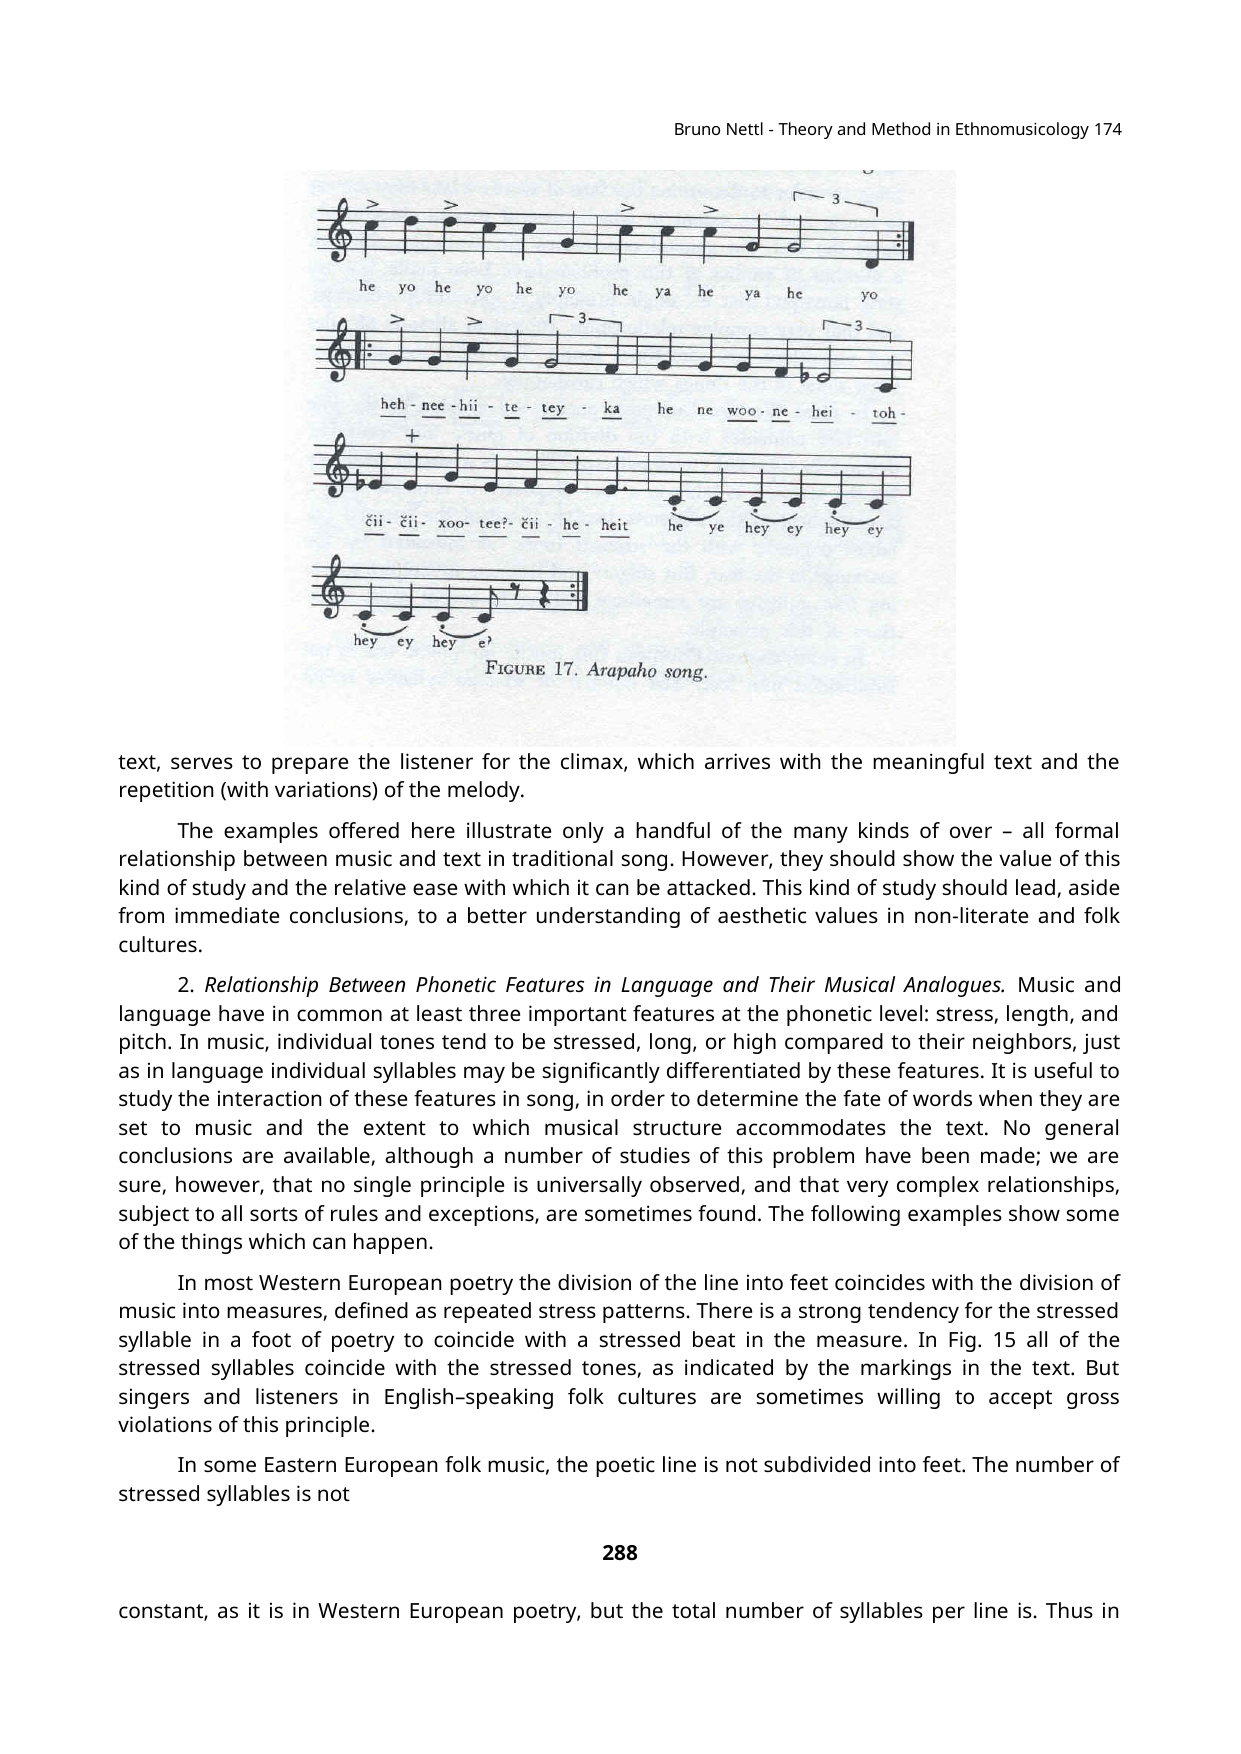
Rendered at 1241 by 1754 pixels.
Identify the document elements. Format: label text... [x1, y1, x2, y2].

text 2. Relationship Between Phonetic Features in Language and Their Musical Analogues. Music and language have in common at least three important features at the phonetic level: stress, length, and pitch. In music, individual tones tend to be stressed, long, or high compared to their neighbors, just as in language individual syllables may be significantly differentiated by these features. It is useful to study the interaction of these features in song, in order to determine the fate of words when they are set to music and the extent to which musical structure accommodates the text. No general conclusions are available, although a number of studies of this problem have been made; we are sure, however, that no single principle is universally observed, and that very complex relationships, subject to all sorts of rules and exceptions, are sometimes found. The following examples show some of the things which can happen. [118, 970, 1122, 1256]
text The examples offered here illustrate only a handful of the many kinds of over – all formal relationship between music and text in traditional song. However, they should show the value of this kind of study and the relative ease with which it can be attacked. This kind of study should lead, aside from immediate conclusions, to a better understanding of aesthetic values in non-literate and folk cultures. [118, 816, 1122, 958]
text In most Western European poetry the division of the line into feet coincides with the division of music into measures, defined as repeated stress patterns. There is a strong tendency for the stressed syllable in a foot of poetry to coincide with a stressed beat in the measure. In Fig. 15 all of the stressed syllables coincide with the stressed tones, as indicated by the markings in the text. But singers and listeners in English–speaking folk cultures are sometimes willing to accept gross violations of this principle. [118, 1267, 1122, 1439]
picture [283, 170, 957, 747]
text In some Eastern European folk music, the poetic line is not subdivided into feet. The number of stressed syllables is not [118, 1450, 1122, 1507]
text text, serves to prepare the listener for the climax, which arrives with the meaningful text and the repetition (with variations) of the melody. [118, 747, 1122, 804]
text 288 [118, 1538, 1122, 1566]
text constant, as it is in Western European poetry, but the total number of syllables per line is. Thus in [118, 1596, 1122, 1625]
